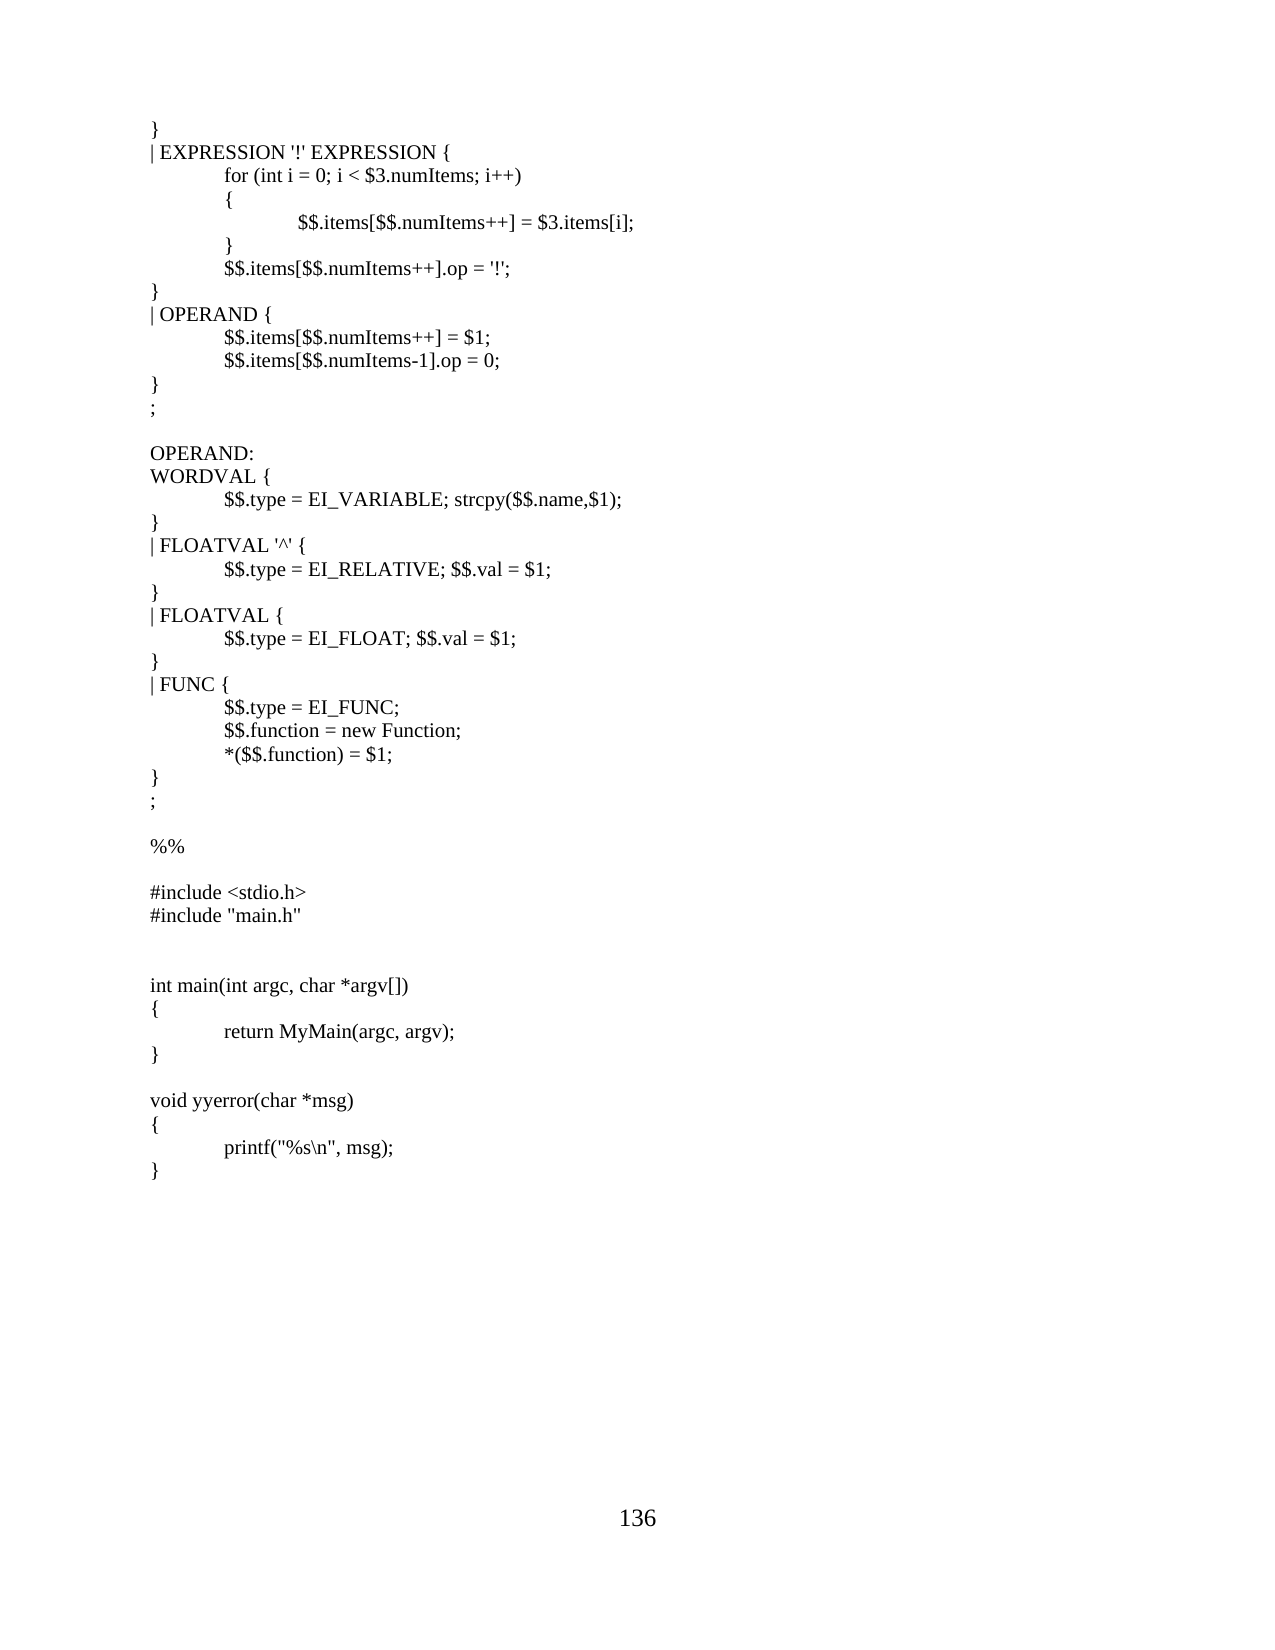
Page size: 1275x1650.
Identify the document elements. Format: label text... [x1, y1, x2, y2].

text } [150, 118, 1125, 141]
text $$.items[$$.numItems++] = $3.items[i]; [150, 211, 1125, 234]
text | EXPRESSION '!' EXPRESSION { [150, 141, 1125, 164]
text %% [150, 835, 1125, 858]
text $$.items[$$.numItems++] = $1; [150, 326, 1125, 349]
text void yyerror(char *msg) [150, 1089, 1125, 1112]
text int main(int argc, char *argv[]) [150, 974, 1125, 997]
text *($$.function) = $1; [150, 742, 1125, 766]
text } [150, 1043, 1125, 1066]
text #include <stdio.h> [150, 881, 1125, 904]
text } [150, 1159, 1125, 1182]
text $$.type = EI_VARIABLE; strcpy($$.name,$1); [150, 488, 1125, 511]
text { [150, 1112, 1125, 1136]
text | FLOATVAL { [150, 604, 1125, 627]
text $$.items[$$.numItems-1].op = 0; [150, 349, 1125, 372]
text #include "main.h" [150, 904, 1125, 927]
text } [150, 234, 1125, 257]
text $$.function = new Function; [150, 719, 1125, 742]
text return MyMain(argc, argv); [150, 1020, 1125, 1043]
text } [150, 650, 1125, 673]
text | FLOATVAL '^' { [150, 534, 1125, 557]
text for (int i = 0; i < $3.numItems; i++) [150, 164, 1125, 187]
text } [150, 280, 1125, 303]
text { [150, 187, 1125, 211]
text $$.type = EI_FLOAT; $$.val = $1; [150, 627, 1125, 650]
text $$.type = EI_RELATIVE; $$.val = $1; [150, 557, 1125, 581]
text OPERAND: [150, 442, 1125, 465]
text printf("%s\n", msg); [150, 1136, 1125, 1159]
text } [150, 581, 1125, 604]
text ; [150, 789, 1125, 812]
text ; [150, 396, 1125, 419]
text } [150, 766, 1125, 789]
text } [150, 372, 1125, 396]
text } [150, 511, 1125, 534]
text $$.items[$$.numItems++].op = '!'; [150, 257, 1125, 280]
text $$.type = EI_FUNC; [150, 696, 1125, 719]
text | FUNC { [150, 673, 1125, 696]
text WORDVAL { [150, 465, 1125, 488]
text | OPERAND { [150, 303, 1125, 326]
text { [150, 997, 1125, 1020]
